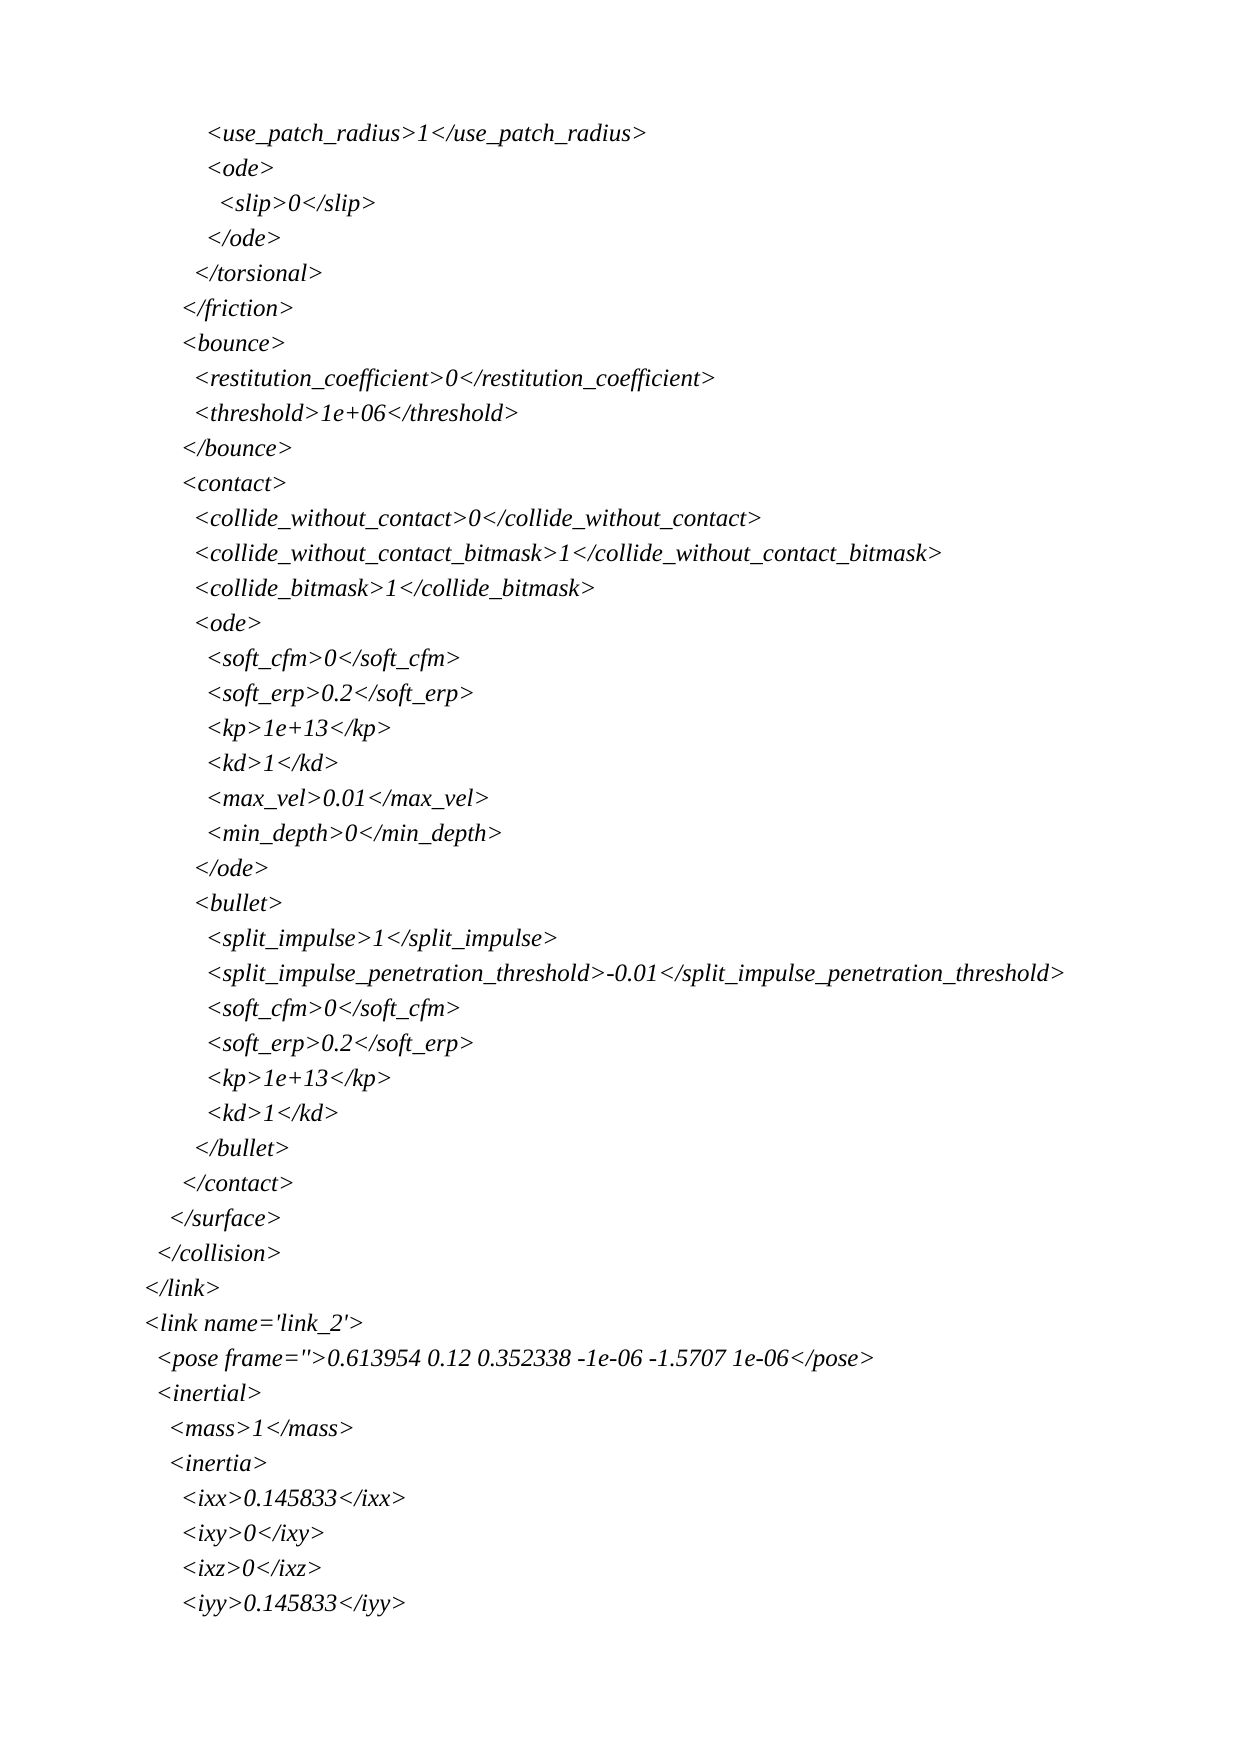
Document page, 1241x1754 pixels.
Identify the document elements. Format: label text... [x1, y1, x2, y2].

text <max_vel>0.01</max_vel> [118, 783, 1122, 812]
text <kd>1</kd> [118, 1098, 1122, 1127]
text <soft_cfm>0</soft_cfm> [118, 643, 1122, 672]
text <use_patch_radius>1</use_patch_radius> [118, 118, 1122, 147]
text </surface> [118, 1203, 1122, 1232]
text <collide_bitmask>1</collide_bitmask> [118, 573, 1122, 602]
text </friction> [118, 293, 1122, 322]
text <ixy>0</ixy> [118, 1518, 1122, 1547]
text <kd>1</kd> [118, 748, 1122, 777]
text </bullet> [118, 1133, 1122, 1162]
text <ixz>0</ixz> [118, 1553, 1122, 1582]
text </collision> [118, 1238, 1122, 1267]
text </link> [118, 1273, 1122, 1302]
text </ode> [118, 223, 1122, 252]
text <inertia> [118, 1448, 1122, 1477]
text <ode> [118, 608, 1122, 637]
text <soft_erp>0.2</soft_erp> [118, 1028, 1122, 1057]
text <link name='link_2'> [118, 1308, 1122, 1337]
text <threshold>1e+06</threshold> [118, 398, 1122, 427]
text <mass>1</mass> [118, 1413, 1122, 1442]
text <split_impulse_penetration_threshold>-0.01</split_impulse_penetration_threshold> [118, 958, 1122, 987]
text <slip>0</slip> [118, 188, 1122, 217]
text <min_depth>0</min_depth> [118, 818, 1122, 847]
text <ode> [118, 153, 1122, 182]
text </ode> [118, 853, 1122, 882]
text <pose frame=''>0.613954 0.12 0.352338 -1e-06 -1.5707 1e-06</pose> [118, 1343, 1122, 1372]
text <split_impulse>1</split_impulse> [118, 923, 1122, 952]
text <soft_cfm>0</soft_cfm> [118, 993, 1122, 1022]
text </torsional> [118, 258, 1122, 287]
text <inertial> [118, 1378, 1122, 1407]
text <collide_without_contact_bitmask>1</collide_without_contact_bitmask> [118, 538, 1122, 567]
text <bullet> [118, 888, 1122, 917]
text </bounce> [118, 433, 1122, 462]
text </contact> [118, 1168, 1122, 1197]
text <kp>1e+13</kp> [118, 1063, 1122, 1092]
text <bounce> [118, 328, 1122, 357]
text <collide_without_contact>0</collide_without_contact> [118, 503, 1122, 532]
text <contact> [118, 468, 1122, 497]
text <restitution_coefficient>0</restitution_coefficient> [118, 363, 1122, 392]
text <ixx>0.145833</ixx> [118, 1483, 1122, 1512]
text <soft_erp>0.2</soft_erp> [118, 678, 1122, 707]
text <kp>1e+13</kp> [118, 713, 1122, 742]
text <iyy>0.145833</iyy> [118, 1588, 1122, 1617]
